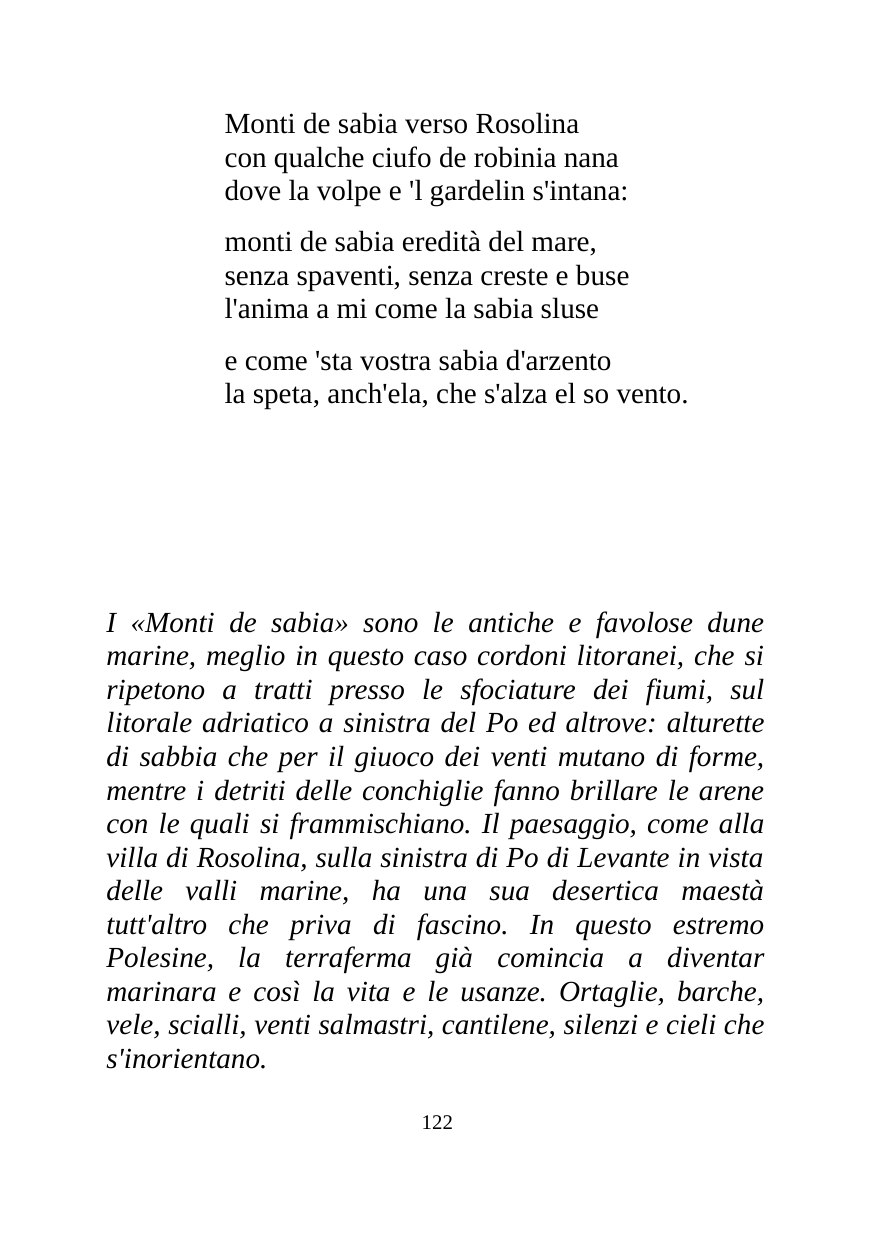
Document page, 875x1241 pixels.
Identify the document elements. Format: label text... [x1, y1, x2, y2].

text Monti de sabia verso Rosolina con qualche ciufo de robinia nana dove la volpe e 'l gardelin s'intana: [224, 106, 768, 207]
text I «Monti de sabia» sono le antiche e favolose dune marine, meglio in questo caso cordoni litoranei, che si ripetono a tratti presso le sfociature dei fiumi, sul litorale adriatico a sinistra del Po ed altrove: alturette di sabbia che per il giuoco dei venti mutano di forme, mentre i detriti delle conchiglie fanno brillare le arene con le quali si frammischiano. Il paesaggio, come alla villa di Rosolina, sulla sinistra di Po di Levante in vista delle valli marine, ha una sua desertica maestà tutt'altro che priva di fascino. In questo estremo Polesine, la terraferma già comincia a diventar marinara e così la vita e le usanze. Ortaglie, barche, vele, scialli, venti salmastri, cantilene, silenzi e cieli che s'inorientano. [106, 605, 768, 1074]
text e come 'sta vostra sabia d'arzento la speta, anch'ela, che s'alza el so vento. [224, 343, 768, 410]
text monti de sabia eredità del mare, senza spaventi, senza creste e buse l'anima a mi come la sabia sluse [224, 224, 768, 325]
